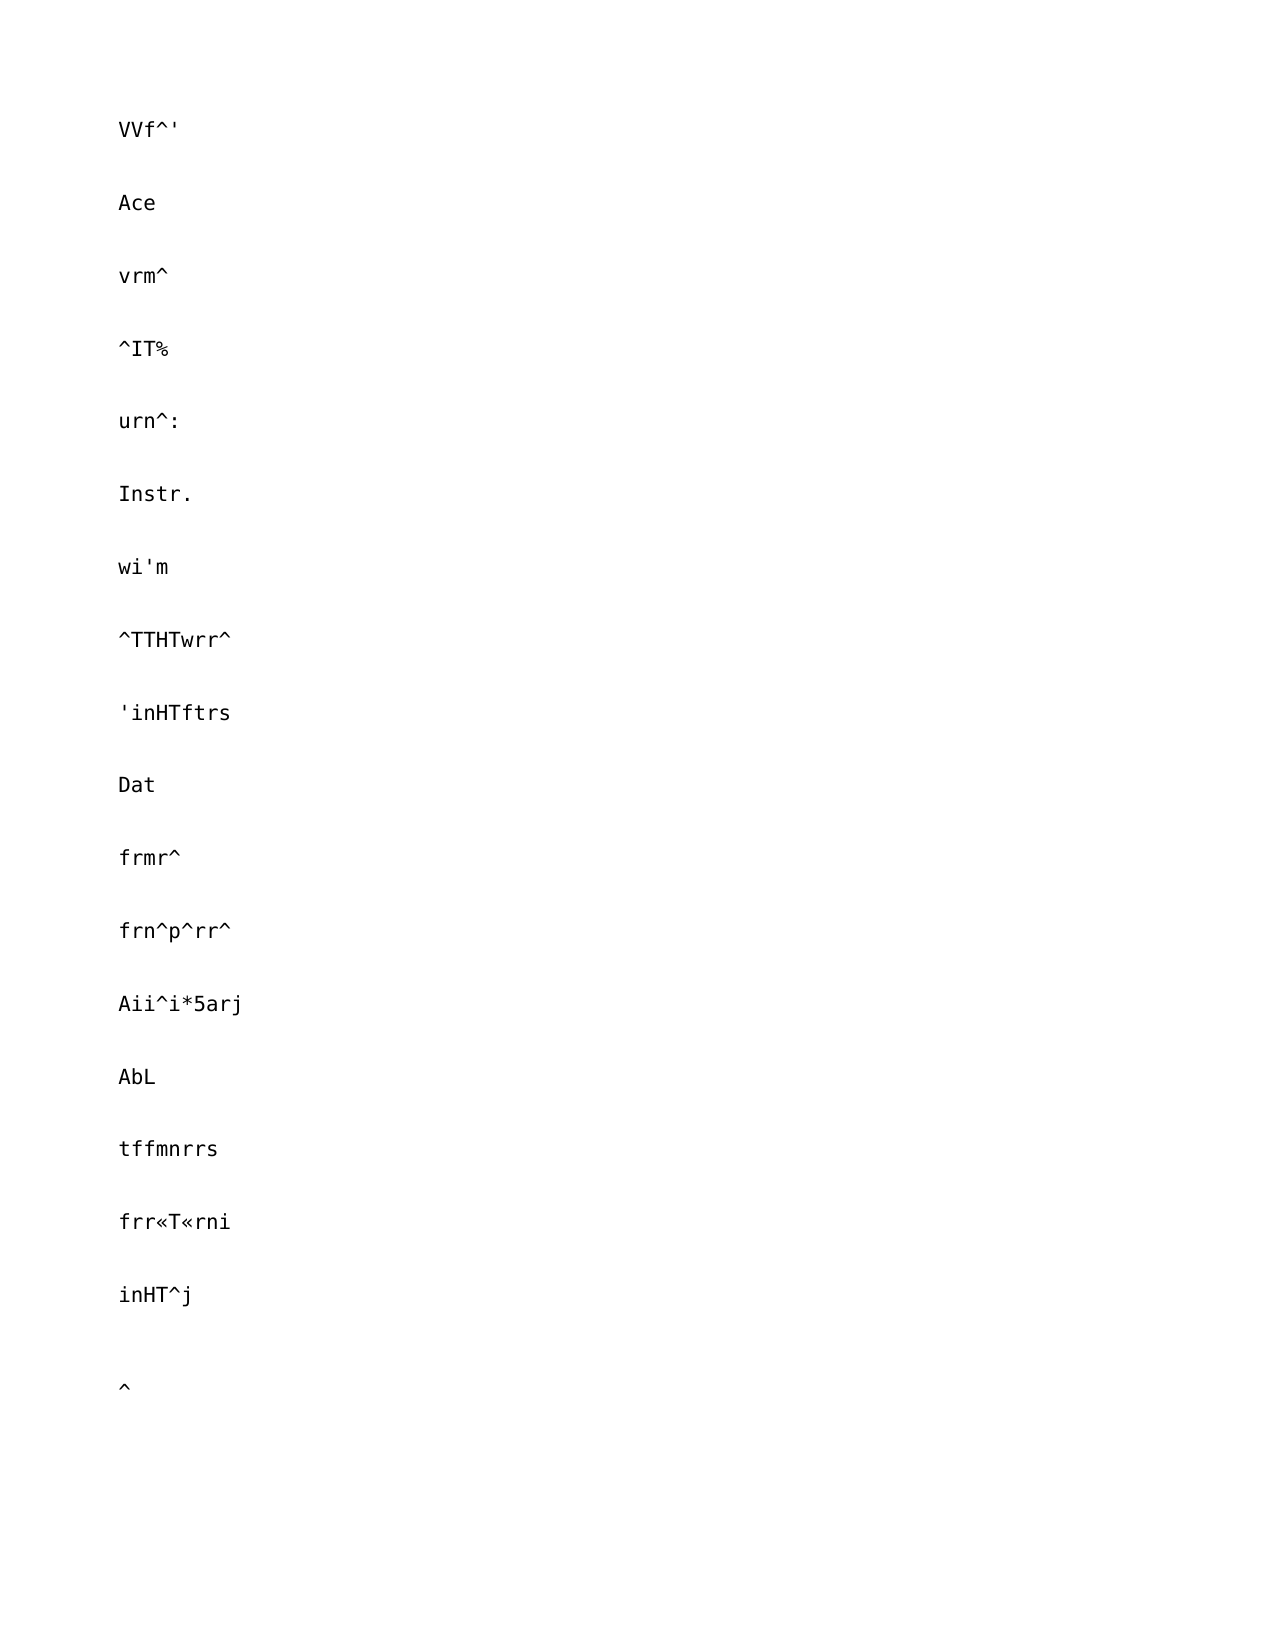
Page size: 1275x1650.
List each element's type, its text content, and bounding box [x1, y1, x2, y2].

text 'inHTftrs [118, 701, 1157, 725]
text urn^: [118, 409, 1157, 434]
text frr«T«rni [118, 1210, 1157, 1234]
text tffmnrrs [118, 1137, 1157, 1162]
text AbL [118, 1065, 1157, 1089]
text Ace [118, 191, 1157, 215]
text vrm^ [118, 264, 1157, 288]
text ^ [118, 1380, 1157, 1404]
text Dat [118, 773, 1157, 798]
text ^IT% [118, 337, 1157, 361]
text frn^p^rr^ [118, 919, 1157, 943]
text frmr^ [118, 846, 1157, 871]
text VVf^' [118, 118, 1157, 142]
text wi'm [118, 555, 1157, 579]
text Instr. [118, 482, 1157, 506]
text inHT^j [118, 1283, 1157, 1307]
text Aii^i*5arj [118, 992, 1157, 1016]
text ^TTHTwrr^ [118, 628, 1157, 652]
